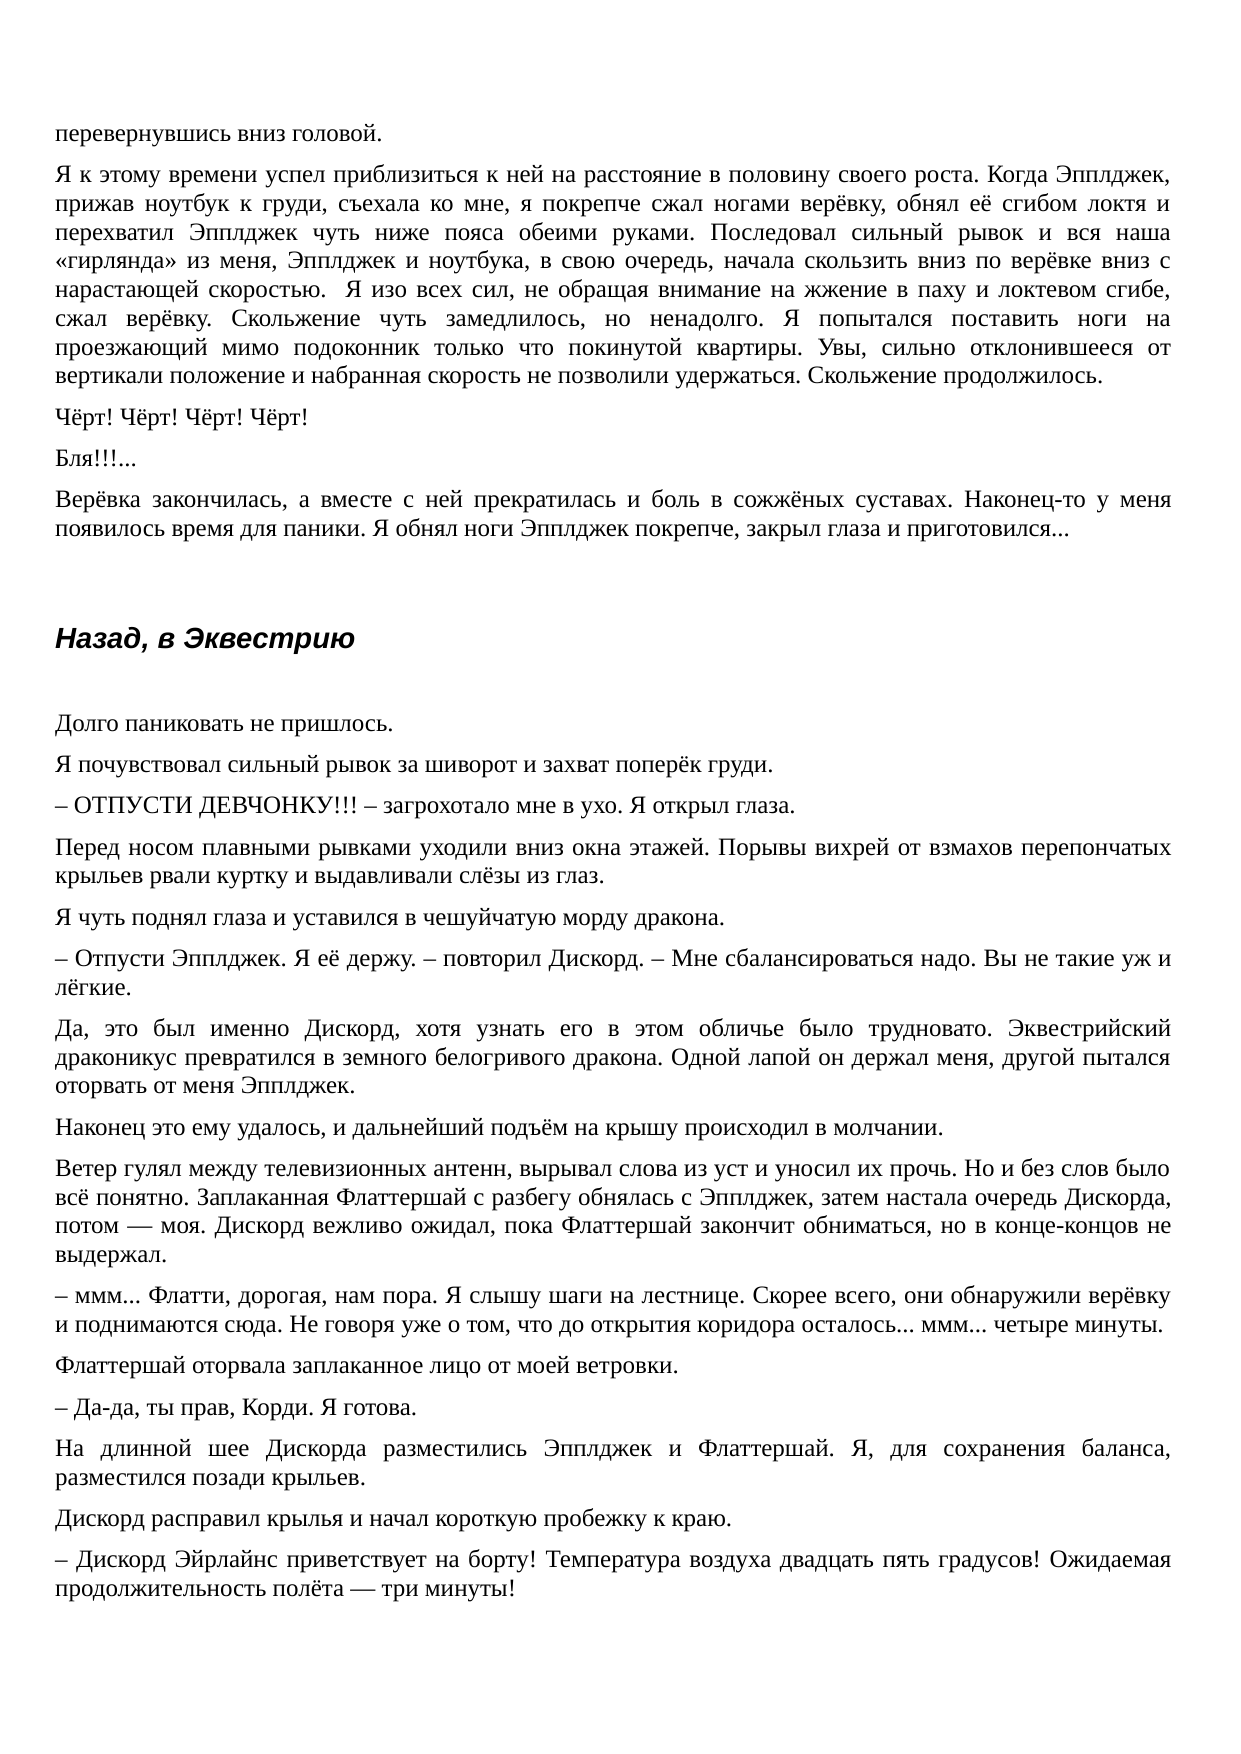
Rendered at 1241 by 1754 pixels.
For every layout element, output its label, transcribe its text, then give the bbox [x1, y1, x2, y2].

text Флаттершай оторвала заплаканное лицо от моей ветровки. [55, 1350, 1172, 1379]
text перевернувшись вниз головой. [55, 118, 1172, 147]
text Дискорд расправил крылья и начал короткую пробежку к краю. [55, 1503, 1172, 1532]
text Бля!!!... [55, 443, 1172, 472]
text – Отпусти Эпплджек. Я её держу. – повторил Дискорд. – Мне сбалансироваться надо. Вы не такие уж и лёгкие. [55, 943, 1172, 1000]
text Ветер гулял между телевизионных антенн, вырывал слова из уст и уносил их прочь. Но и без слов было всё понятно. Заплаканная Флаттершай с разбегу обнялась с Эпплджек, затем настала очередь Дискорда, потом — моя. Дискорд вежливо ожидал, пока Флаттершай закончит обниматься, но в конце-концов не выдержал. [55, 1153, 1172, 1268]
text – ммм... Флатти, дорогая, нам пора. Я слышу шаги на лестнице. Скорее всего, они обнаружили верёвку и поднимаются сюда. Не говоря уже о том, что до открытия коридора осталось... ммм... четыре минуты. [55, 1280, 1172, 1338]
text На длинной шее Дискорда разместились Эпплджек и Флаттершай. Я, для сохранения баланса, разместился позади крыльев. [55, 1433, 1172, 1490]
text Наконец это ему удалось, и дальнейший подъём на крышу происходил в молчании. [55, 1112, 1172, 1140]
text Я к этому времени успел приблизиться к ней на расстояние в половину своего роста. Когда Эпплджек, прижав ноутбук к груди, съехала ко мне, я покрепче сжал ногами верёвку, обнял её сгибом локтя и перехватил Эпплджек чуть ниже пояса обеими руками. Последовал сильный рывок и вся наша «гирлянда» из меня, Эпплджек и ноутбука, в свою очередь, начала скользить вниз по верёвке вниз с нарастающей скоростью. Я изо всех сил, не обращая внимание на жжение в паху и локтевом сгибе, сжал верёвку. Скольжение чуть замедлилось, но ненадолго. Я попытался поставить ноги на проезжающий мимо подоконник только что покинутой квартиры. Увы, сильно отклонившееся от вертикали положение и набранная скорость не позволили удержаться. Скольжение продолжилось. [55, 159, 1172, 389]
text Я почувствовал сильный рывок за шиворот и захват поперёк груди. [55, 749, 1172, 778]
text Я чуть поднял глаза и уставился в чешуйчатую морду дракона. [55, 902, 1172, 930]
subtitle Назад, в Эквестрию [55, 621, 1172, 654]
text – Дискорд Эйрлайнс приветствует на борту! Температура воздуха двадцать пять градусов! Ожидаемая продолжительность полёта — три минуты! [55, 1544, 1172, 1602]
text Перед носом плавными рывками уходили вниз окна этажей. Порывы вихрей от взмахов перепончатых крыльев рвали куртку и выдавливали слёзы из глаз. [55, 832, 1172, 889]
text – Да-да, ты прав, Корди. Я готова. [55, 1392, 1172, 1420]
text – ОТПУСТИ ДЕВЧОНКУ!!! – загрохотало мне в ухо. Я открыл глаза. [55, 790, 1172, 819]
text Чёрт! Чёрт! Чёрт! Чёрт! [55, 402, 1172, 431]
text Верёвка закончилась, а вместе с ней прекратилась и боль в сожжёных суставах. Наконец-то у меня появилось время для паники. Я обнял ноги Эпплджек покрепче, закрыл глаза и приготовился... [55, 484, 1172, 542]
text Долго паниковать не пришлось. [55, 708, 1172, 737]
text Да, это был именно Дискорд, хотя узнать его в этом обличье было трудновато. Эквестрийский драконикус превратился в земного белогривого дракона. Одной лапой он держал меня, другой пытался оторвать от меня Эпплджек. [55, 1013, 1172, 1099]
